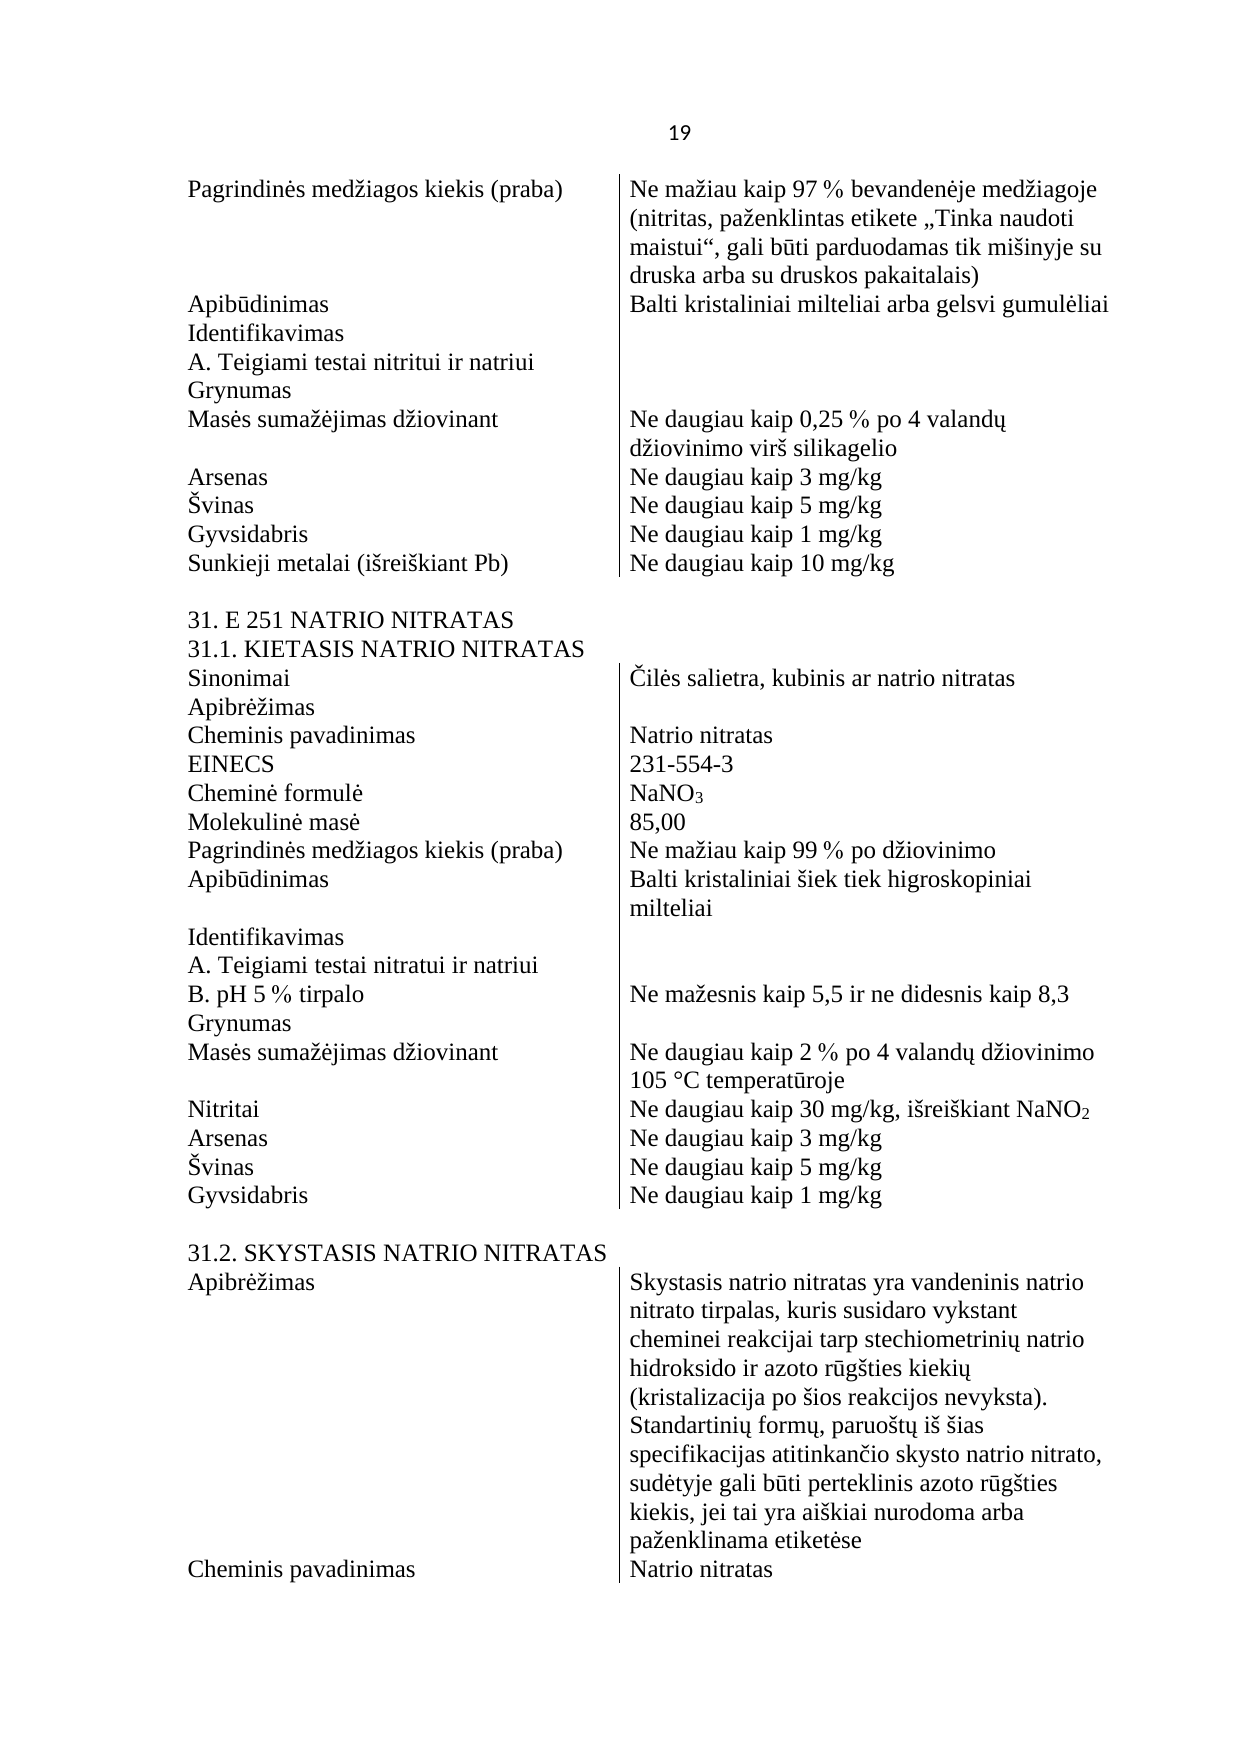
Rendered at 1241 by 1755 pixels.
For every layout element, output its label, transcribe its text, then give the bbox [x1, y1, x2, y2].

table_cell Ne mažiau kaip 97  bevandenėje medžiagoje (nitritas, paženklintas etikete „Tinka naudoti maistui“, gali būti parduodamas tik mišinyje su druska arba su druskos pakaitalais) [620, 174, 1122, 289]
table_cell Identifikavimas [177, 318, 619, 347]
table_cell [620, 318, 1122, 347]
table_cell Masės sumažėjimas džiovinant [177, 404, 619, 462]
table_cell Balti kristaliniai šiek tiek higroskopiniai milteliai [620, 864, 1122, 922]
table_cell Balti kristaliniai milteliai arba gelsvi gumulėliai [620, 289, 1122, 318]
table_cell Cheminė formulė [177, 778, 619, 807]
table_cell Cheminis pavadinimas [177, 1554, 619, 1583]
table_cell Arsenas [177, 1123, 619, 1152]
table_cell Apibūdinimas [177, 289, 619, 318]
table_cell Apibrėžimas [177, 692, 619, 720]
table_cell Švinas [177, 1152, 619, 1180]
table_cell Ne daugiau kaip 5 mg/kg [620, 490, 1122, 519]
table_cell Ne mažiau kaip 99  po džiovinimo [620, 835, 1122, 864]
table_cell Natrio nitratas [620, 1554, 1122, 1583]
table_cell Skystasis natrio nitratas yra vandeninis natrio nitrato tirpalas, kuris susidaro vykstant cheminei reakcijai tarp stechiometrinių natrio hidroksido ir azoto rūgšties kiekių (kristalizacija po šios reakcijos nevyksta). Standartinių formų, paruoštų iš šias specifikacijas atitinkančio skysto natrio nitrato, sudėtyje gali būti perteklinis azoto rūgšties kiekis, jei tai yra aiškiai nurodoma arba paženklinama etiketėse [620, 1267, 1122, 1554]
table_cell Ne daugiau kaip 1 mg/kg [620, 519, 1122, 548]
table_cell Ne daugiau kaip 30 mg/kg, išreiškiant NaNO2 [620, 1094, 1122, 1123]
table_cell B. pH 5  tirpalo [177, 979, 619, 1008]
table_cell Sunkieji metalai (išreiškiant Pb) [177, 548, 619, 577]
table_cell [620, 922, 1122, 950]
table_cell Ne daugiau kaip 0,25  po 4 valandų džiovinimo virš silikagelio [620, 404, 1122, 462]
table_cell Pagrindinės medžiagos kiekis (praba) [177, 835, 619, 864]
table_cell Grynumas [177, 1008, 619, 1037]
table_cell 85,00 [620, 807, 1122, 835]
table_header 31.2. SKYSTASIS NATRIO NITRATAS [177, 1238, 1122, 1267]
table_cell Ne daugiau kaip 10 mg/kg [620, 548, 1122, 577]
table_cell Ne daugiau kaip 2  po 4 valandų džiovinimo 105 °C temperatūroje [620, 1037, 1122, 1094]
table_cell NaNO3 [620, 778, 1122, 807]
table_cell Arsenas [177, 462, 619, 490]
table_cell A. Teigiami testai nitritui ir natriui [177, 347, 619, 375]
table_cell [620, 950, 1122, 979]
table_cell Ne mažesnis kaip 5,5 ir ne didesnis kaip 8,3 [620, 979, 1122, 1008]
table_cell Sinonimai [177, 663, 619, 692]
table_cell Pagrindinės medžiagos kiekis (praba) [177, 174, 619, 289]
table_cell Apibrėžimas [177, 1267, 619, 1554]
table_cell Apibūdinimas [177, 864, 619, 922]
table_cell EINECS [177, 749, 619, 778]
table_cell Ne daugiau kaip 5 mg/kg [620, 1152, 1122, 1180]
table_cell Nitritai [177, 1094, 619, 1123]
table_header 31. E 251 NATRIO NITRATAS 31.1. KIETASIS NATRIO NITRATAS [177, 605, 1122, 663]
table_cell Masės sumažėjimas džiovinant [177, 1037, 619, 1094]
table_cell Molekulinė masė [177, 807, 619, 835]
table_cell Natrio nitratas [620, 720, 1122, 749]
table_cell [620, 692, 1122, 720]
table_cell Cheminis pavadinimas [177, 720, 619, 749]
table_cell [620, 1008, 1122, 1037]
table_cell Identifikavimas [177, 922, 619, 950]
table_cell 231-554-3 [620, 749, 1122, 778]
table_cell Ne daugiau kaip 3 mg/kg [620, 1123, 1122, 1152]
table_cell Gyvsidabris [177, 1180, 619, 1209]
table_cell Čilės salietra, kubinis ar natrio nitratas [620, 663, 1122, 692]
table_cell Grynumas [177, 375, 619, 404]
table_cell Ne daugiau kaip 3 mg/kg [620, 462, 1122, 490]
table_cell [620, 347, 1122, 375]
table_cell Švinas [177, 490, 619, 519]
table_cell [620, 375, 1122, 404]
table_cell Ne daugiau kaip 1 mg/kg [620, 1180, 1122, 1209]
table_cell Gyvsidabris [177, 519, 619, 548]
table_cell A. Teigiami testai nitratui ir natriui [177, 950, 619, 979]
